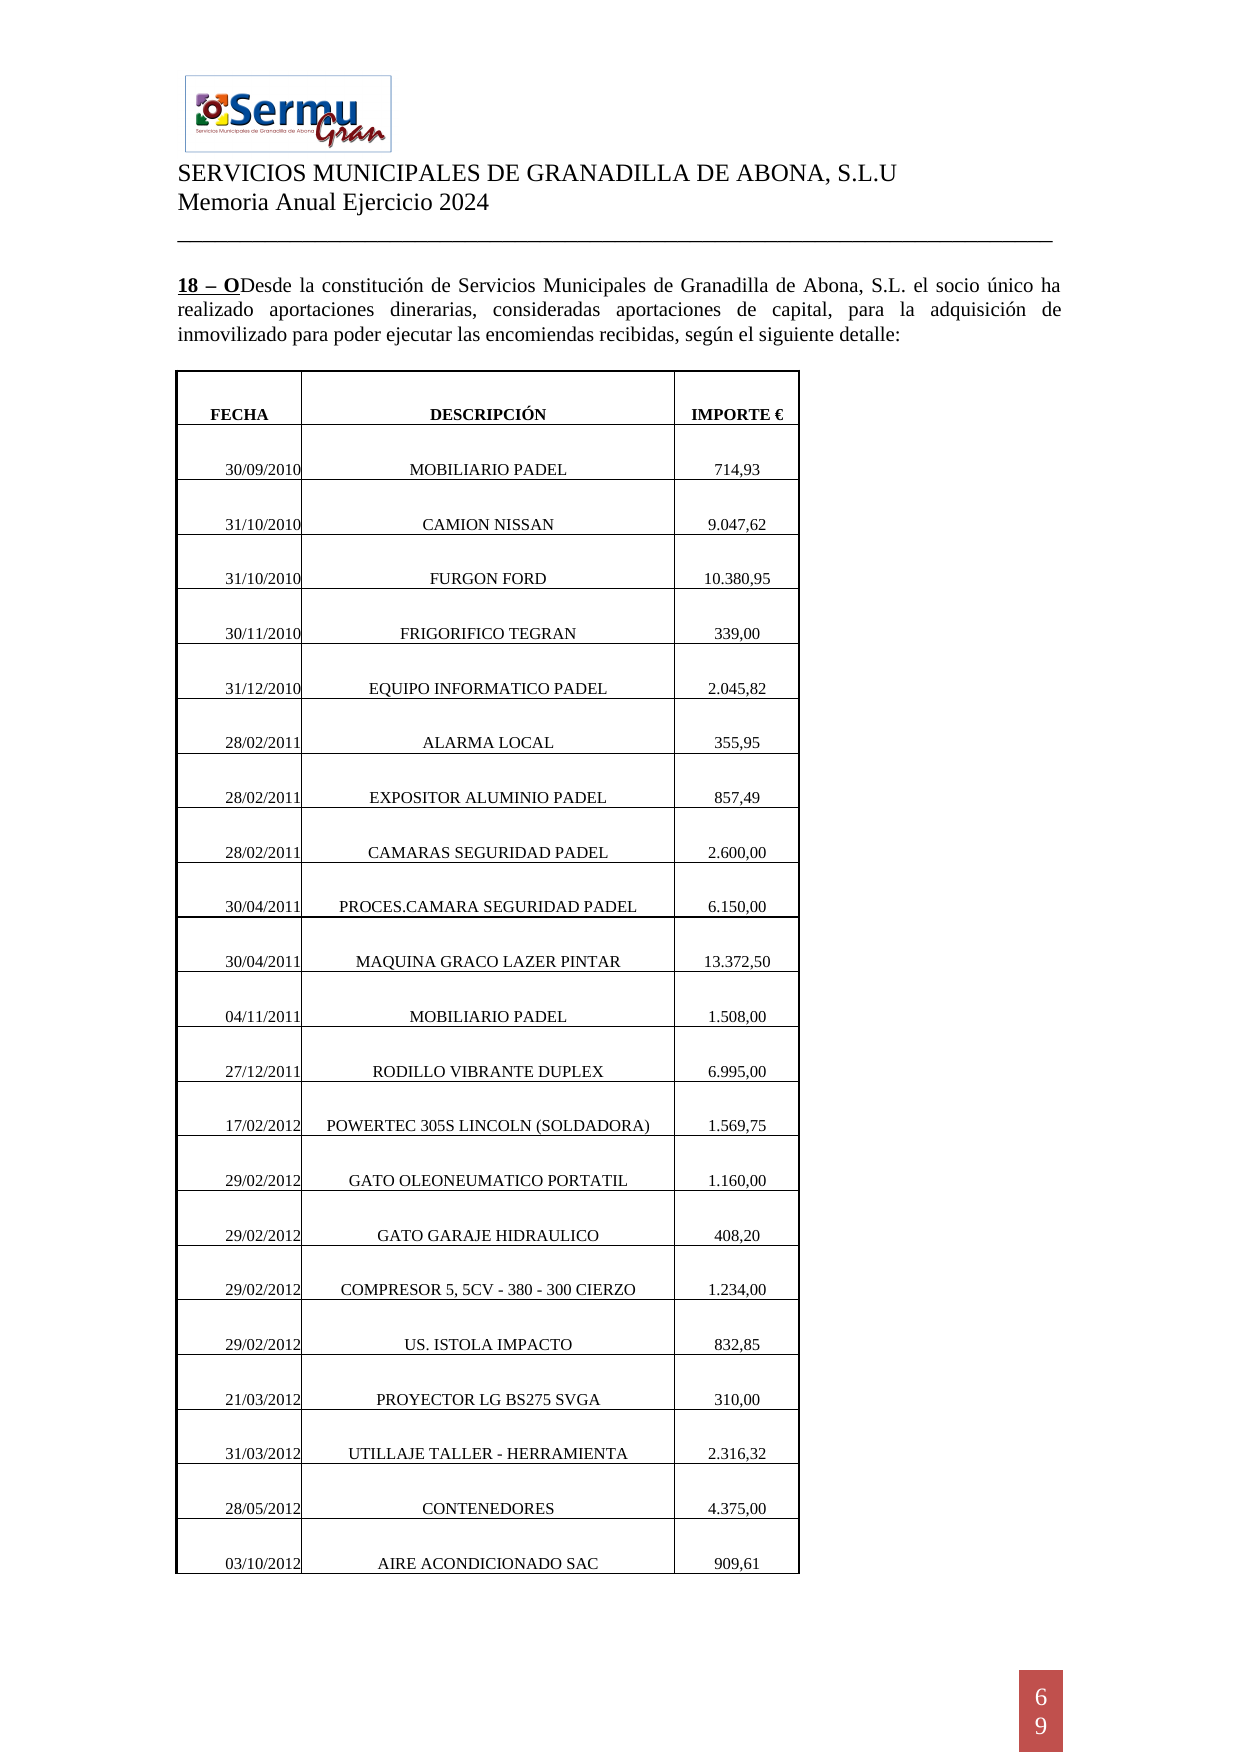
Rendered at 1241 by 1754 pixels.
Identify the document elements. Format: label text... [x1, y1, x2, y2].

picture [177, 70, 399, 159]
table_cell 408,20 [675, 1191, 798, 1244]
table_cell MOBILIARIO PADEL [302, 425, 674, 479]
table_cell COMPRESOR 5, 5CV - 380 - 300 CIERZO [302, 1246, 674, 1299]
table_cell MOBILIARIO PADEL [302, 972, 674, 1026]
table_cell 03/10/2012 [178, 1519, 301, 1573]
table_cell FRIGORIFICO TEGRAN [302, 589, 674, 643]
table_cell 29/02/2012 [178, 1136, 301, 1190]
table_cell GATO GARAJE HIDRAULICO [302, 1191, 674, 1244]
table_cell 1.569,75 [675, 1082, 798, 1135]
table_cell EQUIPO INFORMATICO PADEL [302, 644, 674, 698]
table_cell 832,85 [675, 1300, 798, 1354]
table_cell CAMARAS SEGURIDAD PADEL [302, 808, 674, 862]
table_cell MAQUINA GRACO LAZER PINTAR [302, 918, 674, 971]
table_cell 31/03/2012 [178, 1410, 301, 1463]
table_cell 2.316,32 [675, 1410, 798, 1463]
table_cell 6.150,00 [675, 863, 798, 916]
table_cell 857,49 [675, 754, 798, 807]
table_cell 30/04/2011 [178, 918, 301, 971]
table_cell 9.047,62 [675, 480, 798, 534]
table_header DESCRIPCIÓN [302, 372, 674, 424]
table_cell 1.234,00 [675, 1246, 798, 1299]
table_cell 2.045,82 [675, 644, 798, 698]
table_cell 31/10/2010 [178, 535, 301, 588]
table_cell 310,00 [675, 1355, 798, 1409]
table_cell 6.995,00 [675, 1027, 798, 1081]
table_cell 21/03/2012 [178, 1355, 301, 1409]
table_cell AIRE ACONDICIONADO SAC [302, 1519, 674, 1573]
table_cell 30/04/2011 [178, 863, 301, 916]
table_cell 4.375,00 [675, 1464, 798, 1518]
table_cell 2.600,00 [675, 808, 798, 862]
table_cell 355,95 [675, 699, 798, 752]
table_cell GATO OLEONEUMATICO PORTATIL [302, 1136, 674, 1190]
table_cell 1.508,00 [675, 972, 798, 1026]
table_cell 29/02/2012 [178, 1246, 301, 1299]
table_cell 04/11/2011 [178, 972, 301, 1026]
table_cell 909,61 [675, 1519, 798, 1573]
table_cell 28/02/2011 [178, 754, 301, 807]
table_cell 31/12/2010 [178, 644, 301, 698]
table_cell 27/12/2011 [178, 1027, 301, 1081]
table_cell US. ISTOLA IMPACTO [302, 1300, 674, 1354]
text 18 – ODesde la constitución de Servicios Municipales de Granadilla de Abona, S.L. el socio único ha realizado aportaciones dinerarias, consideradas aportaciones de capital, para la adquisición de inmovilizado para poder ejecutar las encomiendas recibidas, según el siguiente detalle: [177, 273, 1063, 346]
table_cell UTILLAJE TALLER - HERRAMIENTA [302, 1410, 674, 1463]
table_header FECHA [178, 372, 301, 424]
table_cell 31/10/2010 [178, 480, 301, 534]
table_cell 10.380,95 [675, 535, 798, 588]
table_cell PROYECTOR LG BS275 SVGA [302, 1355, 674, 1409]
table_cell 339,00 [675, 589, 798, 643]
table_cell 714,93 [675, 425, 798, 479]
table_cell 29/02/2012 [178, 1191, 301, 1244]
table_cell 30/09/2010 [178, 425, 301, 479]
table_cell CONTENEDORES [302, 1464, 674, 1518]
table_cell 28/05/2012 [178, 1464, 301, 1518]
table_cell EXPOSITOR ALUMINIO PADEL [302, 754, 674, 807]
table_cell 30/11/2010 [178, 589, 301, 643]
table_cell ALARMA LOCAL [302, 699, 674, 752]
table_cell 28/02/2011 [178, 808, 301, 862]
table_cell 1.160,00 [675, 1136, 798, 1190]
table_cell 29/02/2012 [178, 1300, 301, 1354]
table_cell 17/02/2012 [178, 1082, 301, 1135]
table_cell PROCES.CAMARA SEGURIDAD PADEL [302, 863, 674, 916]
table_cell CAMION NISSAN [302, 480, 674, 534]
table_cell POWERTEC 305S LINCOLN (SOLDADORA) [302, 1082, 674, 1135]
table_cell RODILLO VIBRANTE DUPLEX [302, 1027, 674, 1081]
table_cell FURGON FORD [302, 535, 674, 588]
table_cell 13.372,50 [675, 918, 798, 971]
table_cell 28/02/2011 [178, 699, 301, 752]
table_header IMPORTE € [675, 372, 798, 424]
